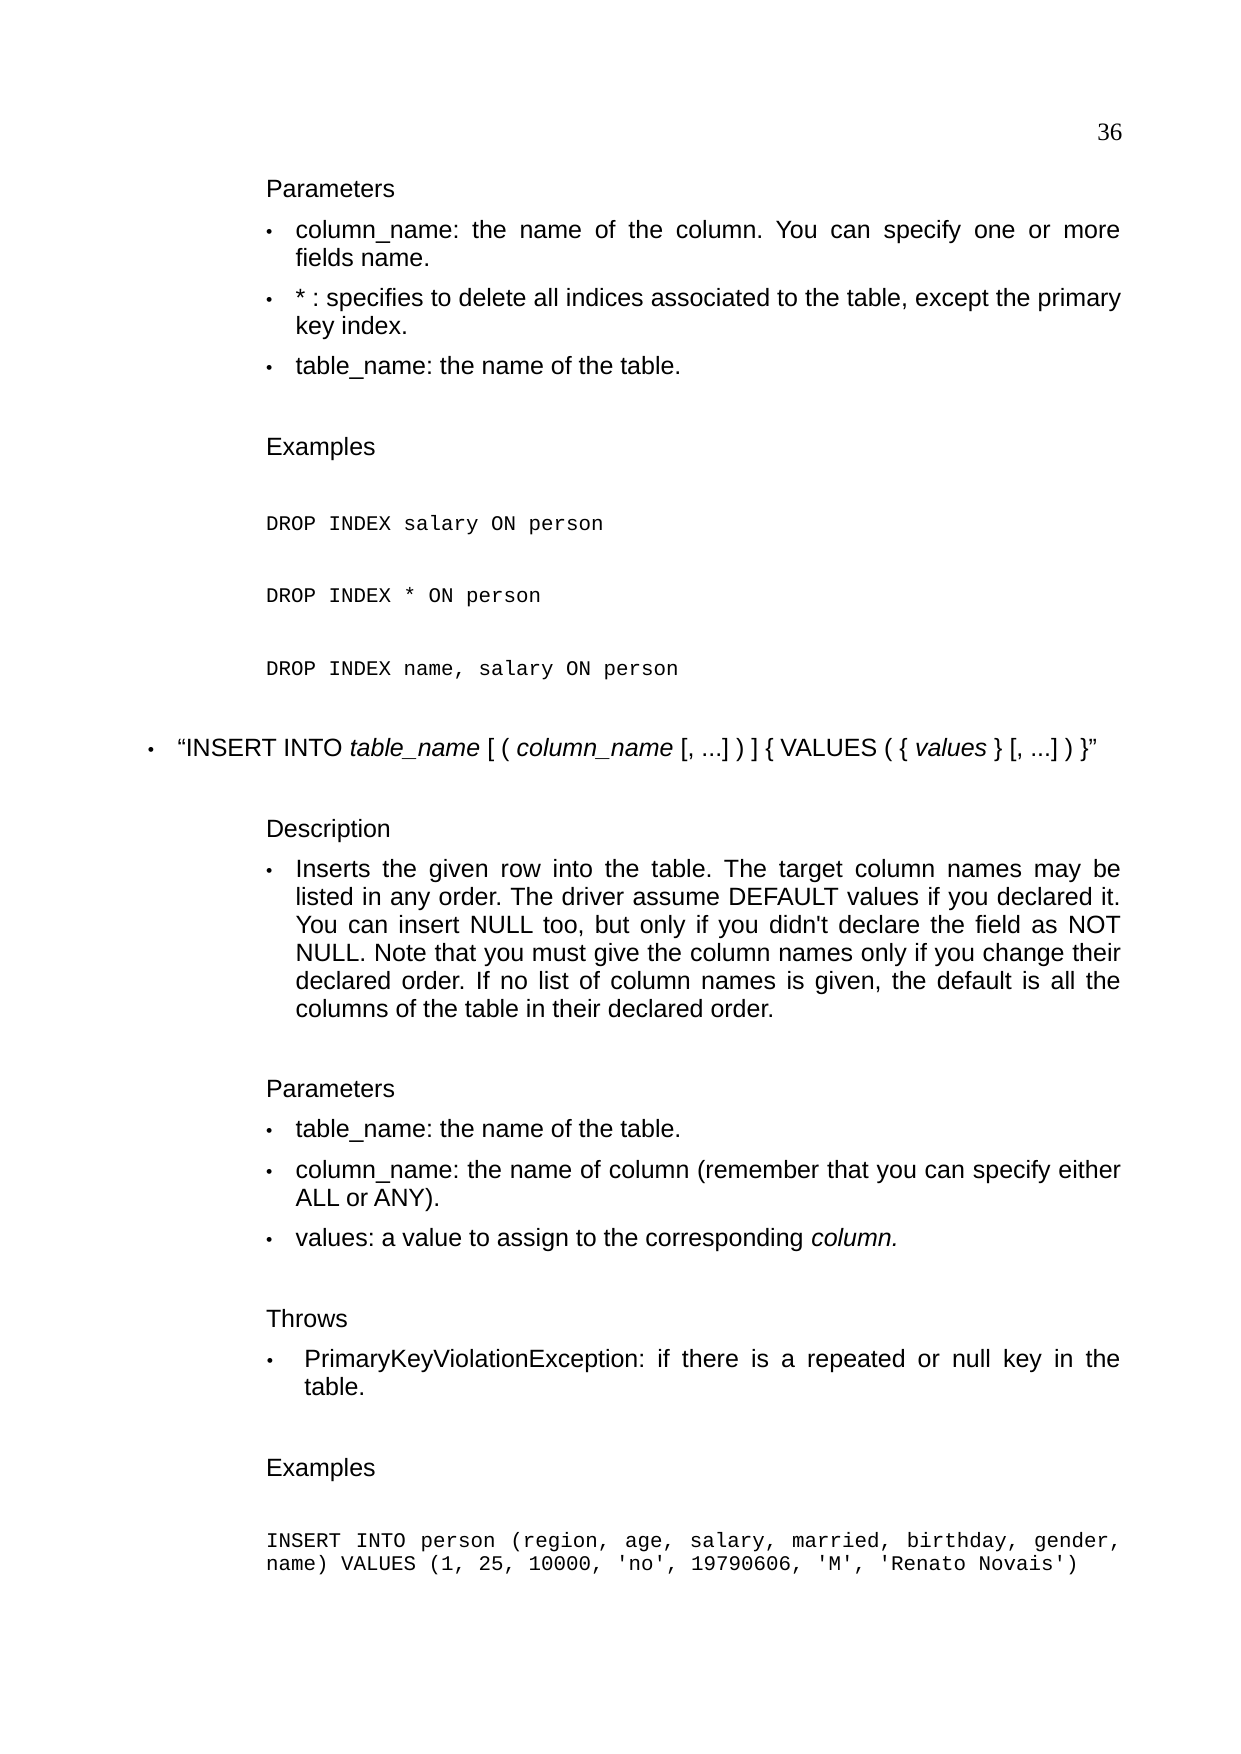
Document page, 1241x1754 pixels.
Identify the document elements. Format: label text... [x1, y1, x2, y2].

list “INSERT INTO table_name [ ( column_name [, ...] ) ] { VALUES ( { values } [, ...] ) }” [148, 734, 1122, 762]
list PrimaryKeyViolationException: if there is a repeated or null key in the table. [267, 1345, 1122, 1401]
list Inserts the given row into the table. The target column names may be listed in any order. The driver assume DEFAULT values if you declared it. You can insert NULL too, but only if you didn't declare the field as NOT NULL. Note that you must give the column names only if you change their declared order. If no list of column names is given, the default is all the columns of the table in their declared order. [266, 855, 1122, 1022]
list column_name: the name of column (remember that you can specify either ALL or ANY). [266, 1156, 1122, 1211]
list DROP INDEX name, salary ON person [236, 657, 1122, 681]
list table_name: the name of the table. [266, 1115, 1122, 1143]
list INSERT INTO person (region, age, salary, married, birthday, gender, name) VALUES (1, 25, 10000, 'no', 19790606, 'M', 'Renato Novais') [236, 1530, 1122, 1577]
list Examples [236, 1453, 1122, 1481]
list DROP INDEX salary ON person [236, 513, 1122, 537]
list DROP INDEX * ON person [236, 585, 1122, 609]
list table_name: the name of the table. [266, 352, 1122, 380]
list column_name: the name of the column. You can specify one or more fields name. [266, 216, 1122, 271]
list Description [236, 814, 1122, 842]
list values: a value to assign to the corresponding column. [266, 1224, 1122, 1252]
list Examples [236, 433, 1122, 461]
list Parameters [236, 175, 1122, 203]
list Parameters [236, 1075, 1122, 1103]
text Throws [118, 1304, 1122, 1332]
list * : specifies to delete all indices associated to the table, except the primary key index. [266, 284, 1122, 340]
